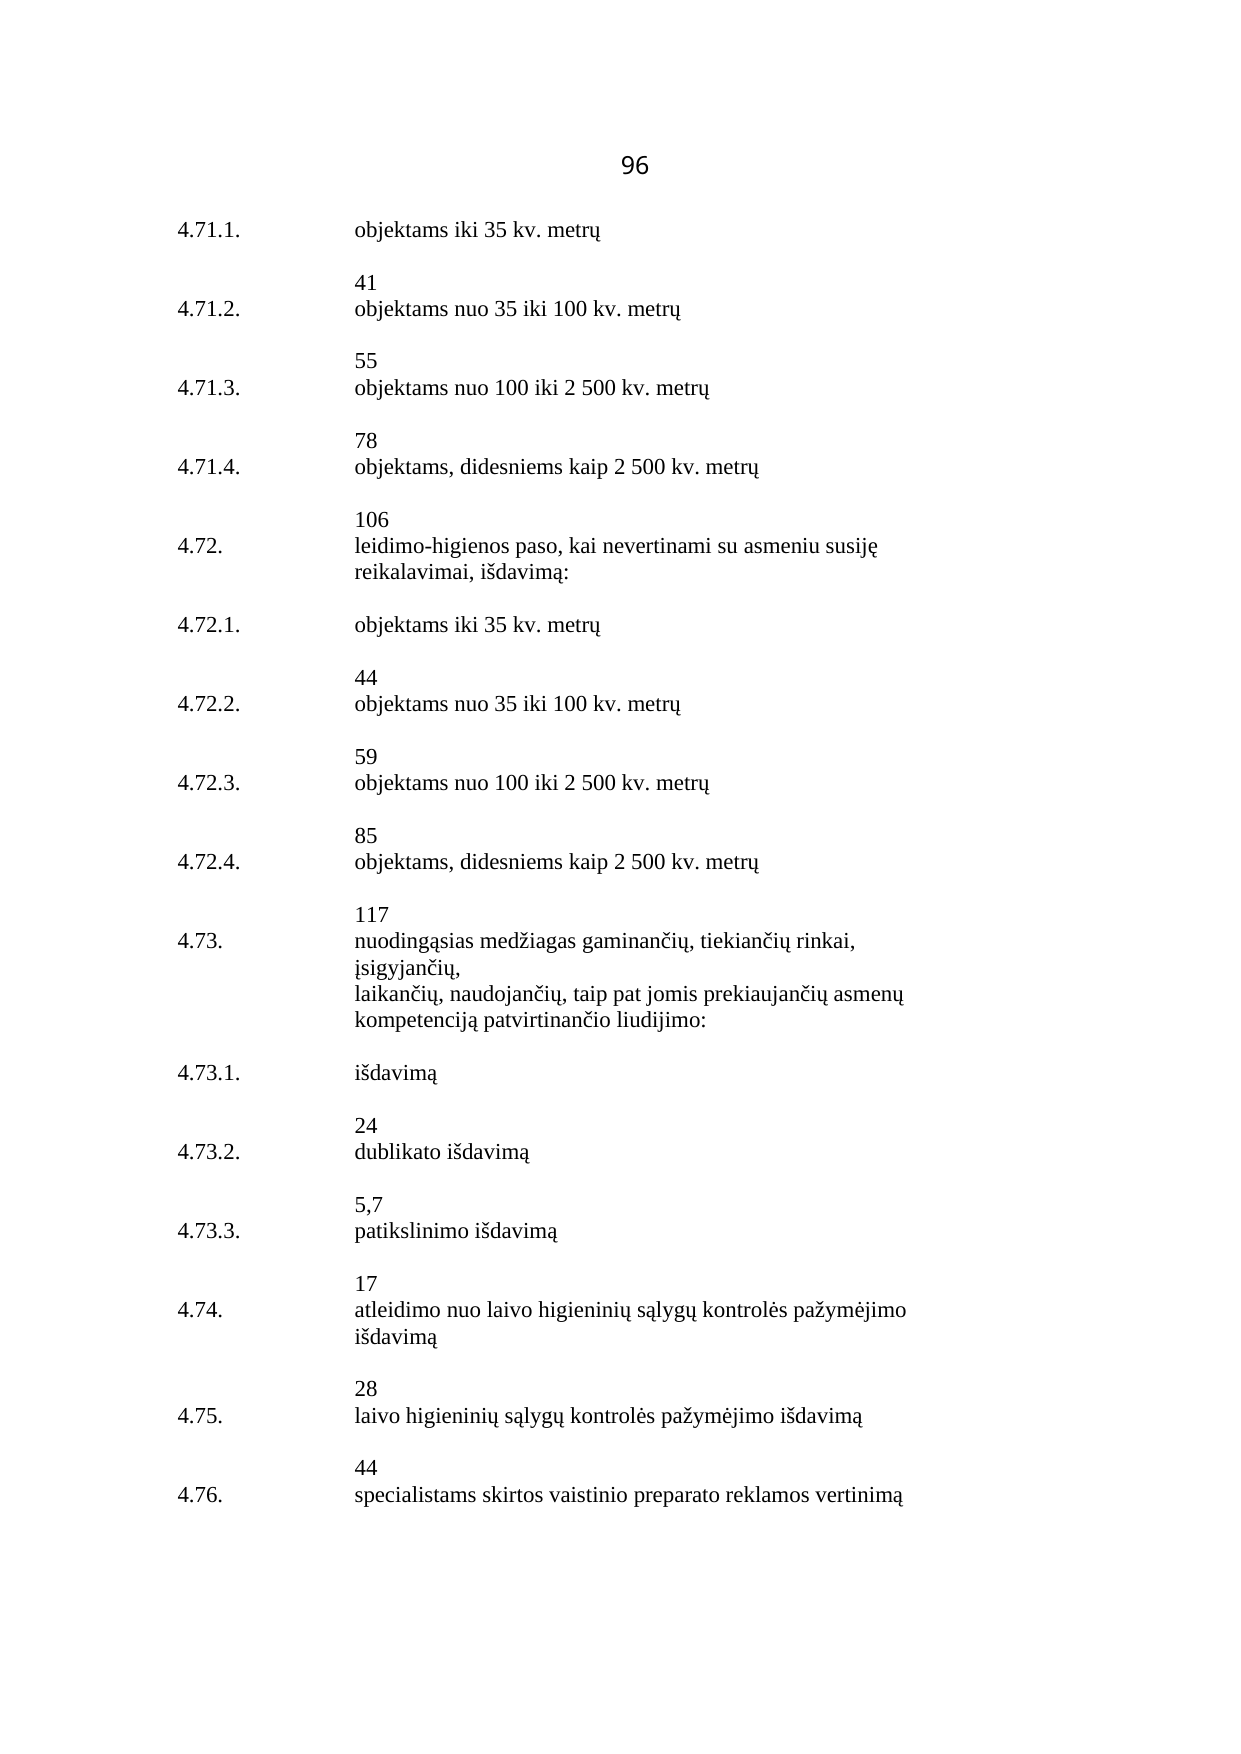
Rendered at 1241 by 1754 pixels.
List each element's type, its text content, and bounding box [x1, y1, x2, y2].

text išdavimą 28 [354, 1323, 945, 1402]
text 4.74. atleidimo nuo laivo higieninių sąlygų kontrolės pažymėjimo [177, 1296, 945, 1323]
text 4.72.4. objektams, didesniems kaip 2 500 kv. metrų 117 [177, 848, 945, 927]
text 4.73.3. patikslinimo išdavimą 17 [177, 1217, 945, 1296]
text 4.75. laivo higieninių sąlygų kontrolės pažymėjimo išdavimą 44 [177, 1402, 945, 1481]
text 4.71.4. objektams, didesniems kaip 2 500 kv. metrų 106 [177, 453, 945, 532]
text kompetenciją patvirtinančio liudijimo: [354, 1006, 945, 1059]
text laikančių, naudojančių, taip pat jomis prekiaujančių asmenų [354, 980, 945, 1006]
text 4.72.1. objektams iki 35 kv. metrų 44 [177, 611, 945, 690]
text 4.73. nuodingąsias medžiagas gaminančių, tiekiančių rinkai, įsigyjančių, [177, 927, 945, 980]
text 4.72.3. objektams nuo 100 iki 2 500 kv. metrų 85 [177, 769, 945, 848]
text 4.73.2. dublikato išdavimą 5,7 [177, 1138, 945, 1217]
text 4.76. specialistams skirtos vaistinio preparato reklamos vertinimą [177, 1481, 945, 1507]
text 4.71.2. objektams nuo 35 iki 100 kv. metrų 55 [177, 295, 945, 374]
text 4.73.1. išdavimą 24 [177, 1059, 945, 1138]
text reikalavimai, išdavimą: [354, 558, 945, 611]
text 4.72.2. objektams nuo 35 iki 100 kv. metrų 59 [177, 690, 945, 769]
text 4.71.3. objektams nuo 100 iki 2 500 kv. metrų 78 [177, 374, 945, 453]
text 4.71.1. objektams iki 35 kv. metrų 41 [177, 216, 945, 295]
text 4.72. leidimo-higienos paso, kai nevertinami su asmeniu susiję [177, 532, 945, 558]
